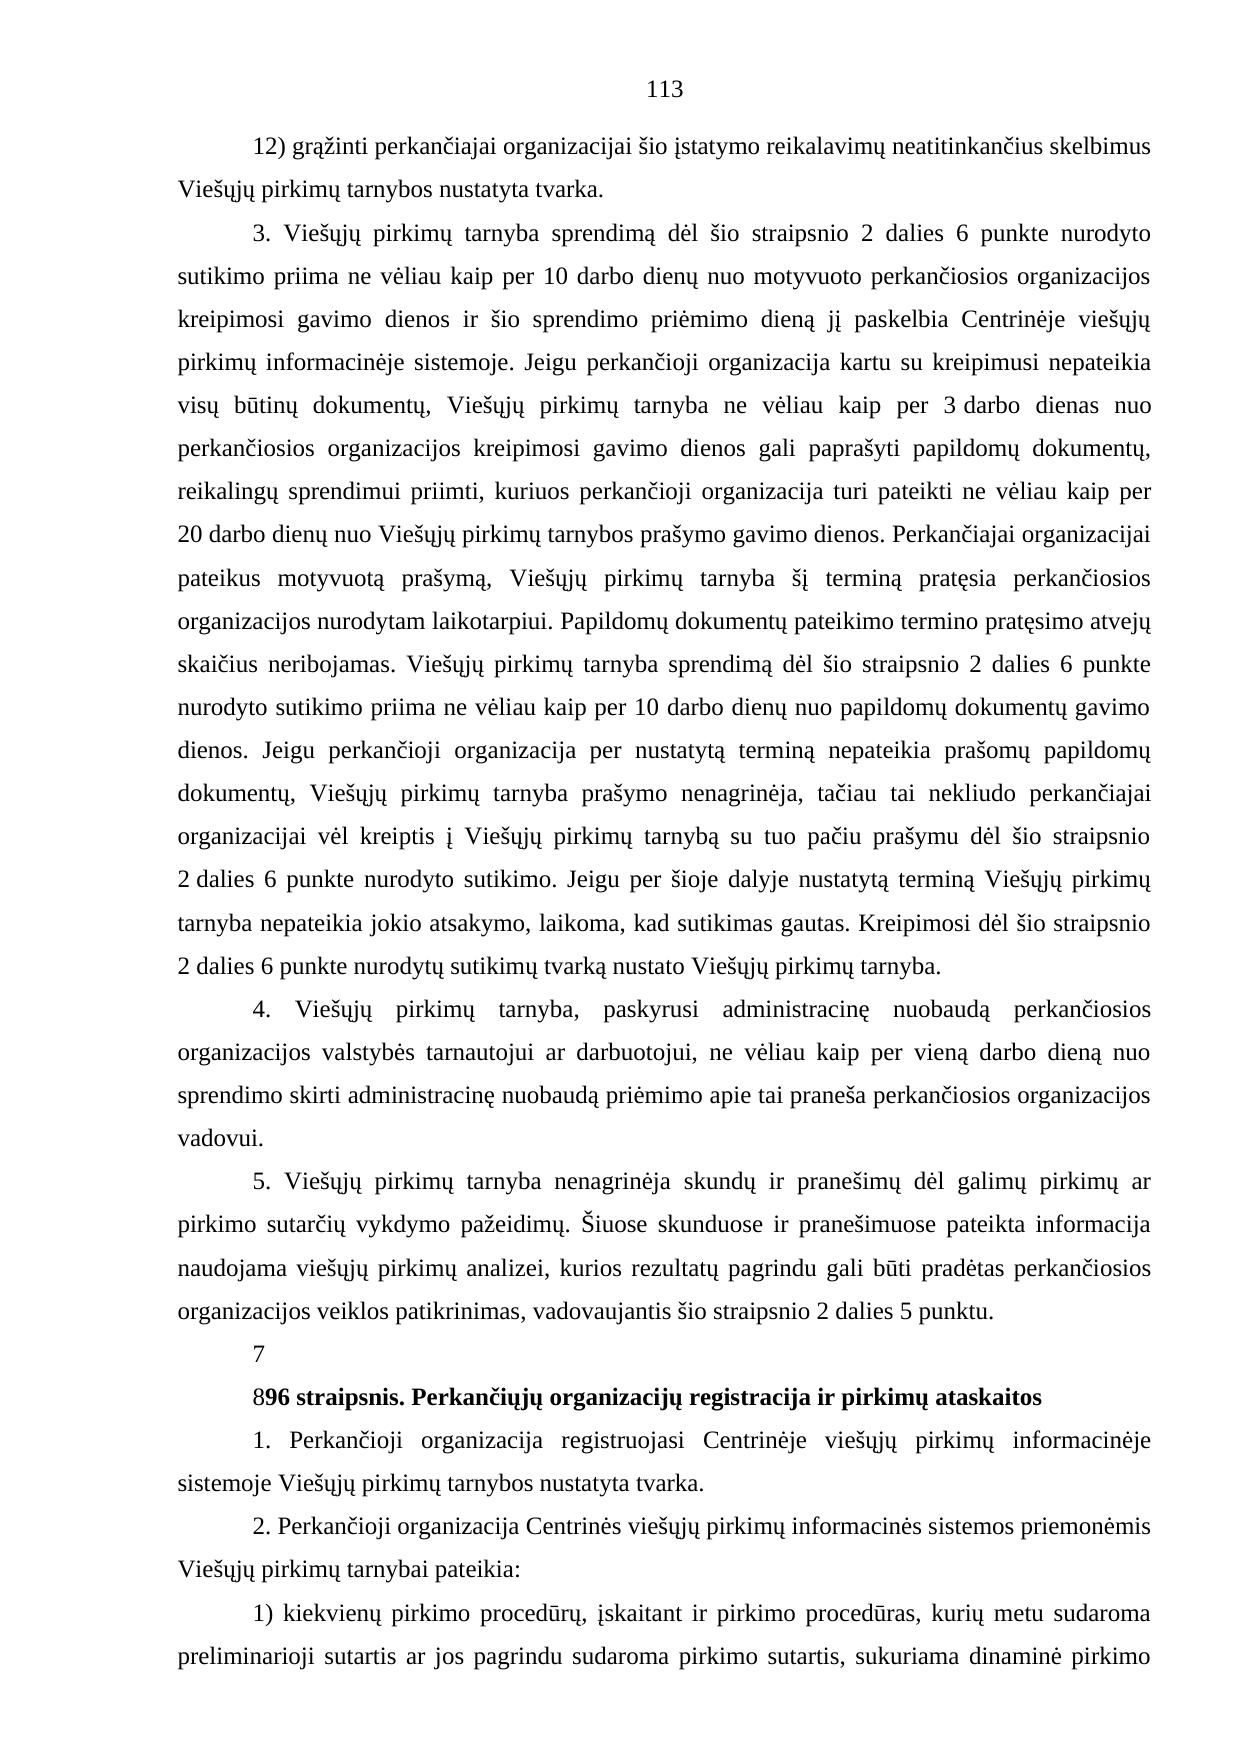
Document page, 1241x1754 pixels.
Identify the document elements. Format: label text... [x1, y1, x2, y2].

subtitle 96 straipsnis. Perkančiųjų organizacijų registracija ir pirkimų ataskaitos [177, 1382, 1152, 1411]
text 1) kiekvienų pirkimo procedūrų, įskaitant ir pirkimo procedūras, kurių metu sudaroma preliminarioji sutartis ar jos pagrindu sudaroma pirkimo sutartis, sukuriama dinaminė pirkimo [177, 1598, 1152, 1669]
text 2. Perkančioji organizacija Centrinės viešųjų pirkimų informacinės sistemos priemonėmis Viešųjų pirkimų tarnybai pateikia: [177, 1511, 1152, 1583]
text 12) grąžinti perkančiajai organizacijai šio įstatymo reikalavimų neatitinkančius skelbimus Viešųjų pirkimų tarnybos nustatyta tvarka. [177, 131, 1152, 203]
text 4. Viešųjų pirkimų tarnyba, paskyrusi administracinę nuobaudą perkančiosios organizacijos valstybės tarnautojui ar darbuotojui, ne vėliau kaip per vieną darbo dieną nuo sprendimo skirti administracinę nuobaudą priėmimo apie tai praneša perkančiosios organizacijos vadovui. [177, 994, 1152, 1152]
text 1. Perkančioji organizacija registruojasi Centrinėje viešųjų pirkimų informacinėje sistemoje Viešųjų pirkimų tarnybos nustatyta tvarka. [177, 1425, 1152, 1497]
text 3. Viešųjų pirkimų tarnyba sprendimą dėl šio straipsnio 2 dalies 6 punkte nurodyto sutikimo priima ne vėliau kaip per 10 darbo dienų nuo motyvuoto perkančiosios organizacijos kreipimosi gavimo dienos ir šio sprendimo priėmimo dieną jį paskelbia Centrinėje viešųjų pirkimų informacinėje sistemoje. Jeigu perkančioji organizacija kartu su kreipimusi nepateikia visų būtinų dokumentų, Viešųjų pirkimų tarnyba ne vėliau kaip per 3 darbo dienas nuo perkančiosios organizacijos kreipimosi gavimo dienos gali paprašyti papildomų dokumentų, reikalingų sprendimui priimti, kuriuos perkančioji organizacija turi pateikti ne vėliau kaip per 20 darbo dienų nuo Viešųjų pirkimų tarnybos prašymo gavimo dienos. Perkančiajai organizacijai pateikus motyvuotą prašymą, Viešųjų pirkimų tarnyba šį terminą pratęsia perkančiosios organizacijos nurodytam laikotarpiui. Papildomų dokumentų pateikimo termino pratęsimo atvejų skaičius neribojamas. Viešųjų pirkimų tarnyba sprendimą dėl šio straipsnio 2 dalies 6 punkte nurodyto sutikimo priima ne vėliau kaip per 10 darbo dienų nuo papildomų dokumentų gavimo dienos. Jeigu perkančioji organizacija per nustatytą terminą nepateikia prašomų papildomų dokumentų, Viešųjų pirkimų tarnyba prašymo nenagrinėja, tačiau tai nekliudo perkančiajai organizacijai vėl kreiptis į Viešųjų pirkimų tarnybą su tuo pačiu prašymu dėl šio straipsnio 2 dalies 6 punkte nurodyto sutikimo. Jeigu per šioje dalyje nustatytą terminą Viešųjų pirkimų tarnyba nepateikia jokio atsakymo, laikoma, kad sutikimas gautas. Kreipimosi dėl šio straipsnio 2 dalies 6 punkte nurodytų sutikimų tvarką nustato Viešųjų pirkimų tarnyba. [177, 218, 1152, 979]
text 5. Viešųjų pirkimų tarnyba nenagrinėja skundų ir pranešimų dėl galimų pirkimų ar pirkimo sutarčių vykdymo pažeidimų. Šiuose skunduose ir pranešimuose pateikta informacija naudojama viešųjų pirkimų analizei, kurios rezultatų pagrindu gali būti pradėtas perkančiosios organizacijos veiklos patikrinimas, vadovaujantis šio straipsnio 2 dalies 5 punktu. [177, 1166, 1152, 1324]
